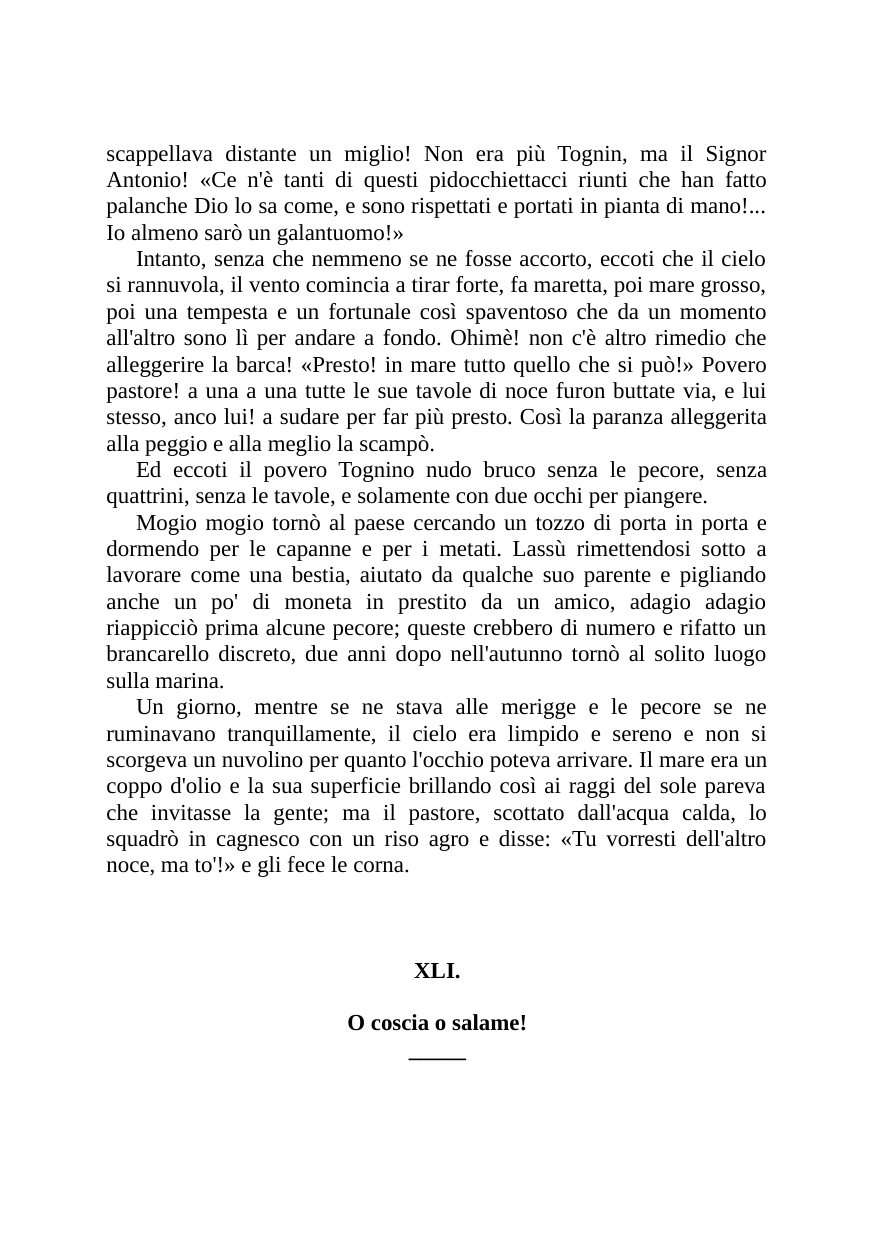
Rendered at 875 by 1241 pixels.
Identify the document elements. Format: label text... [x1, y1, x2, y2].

text scappellava distante un miglio! Non era più Tognin, ma il Signor Antonio! «Ce n'è tanti di questi pidocchiettacci riunti che han fatto palanche Dio lo sa come, e sono rispettati e portati in pianta di mano!... Io almeno sarò un galantuomo!» [106, 140, 768, 245]
text Intanto, senza che nemmeno se ne fosse accorto, eccoti che il cielo si rannuvola, il vento comincia a tirar forte, fa maretta, poi mare grosso, poi una tempesta e un fortunale così spaventoso che da un momento all'altro sono lì per andare a fondo. Ohimè! non c'è altro rimedio che alleggerire la barca! «Presto! in mare tutto quello che si può!» Povero pastore! a una a una tutte le sue tavole di noce furon buttate via, e lui stesso, anco lui! a sudare per far più presto. Così la paranza alleggerita alla peggio e alla meglio la scampò. [106, 245, 768, 456]
text O coscia o salame! [106, 1009, 768, 1036]
text XLI. [106, 957, 768, 983]
text Mogio mogio tornò al paese cercando un tozzo di porta in porta e dormendo per le capanne e per i metati. Lassù rimettendosi sotto a lavorare come una bestia, aiutato da qualche suo parente e pigliando anche un po' di moneta in prestito da un amico, adagio adagio riappicciò prima alcune pecore; queste crebbero di numero e rifatto un brancarello discreto, due anni dopo nell'autunno tornò al solito luogo sulla marina. [106, 509, 768, 693]
text Ed eccoti il povero Tognino nudo bruco senza le pecore, senza quattrini, senza le tavole, e solamente con due occhi per piangere. [106, 456, 768, 509]
text _____ [106, 1036, 768, 1062]
text Un giorno, mentre se ne stava alle merigge e le pecore se ne ruminavano tranquillamente, il cielo era limpido e sereno e non si scorgeva un nuvolino per quanto l'occhio poteva arrivare. Il mare era un coppo d'olio e la sua superficie brillando così ai raggi del sole pareva che invitasse la gente; ma il pastore, scottato dall'acqua calda, lo squadrò in cagnesco con un riso agro e disse: «Tu vorresti dell'altro noce, ma to'!» e gli fece le corna. [106, 693, 768, 878]
